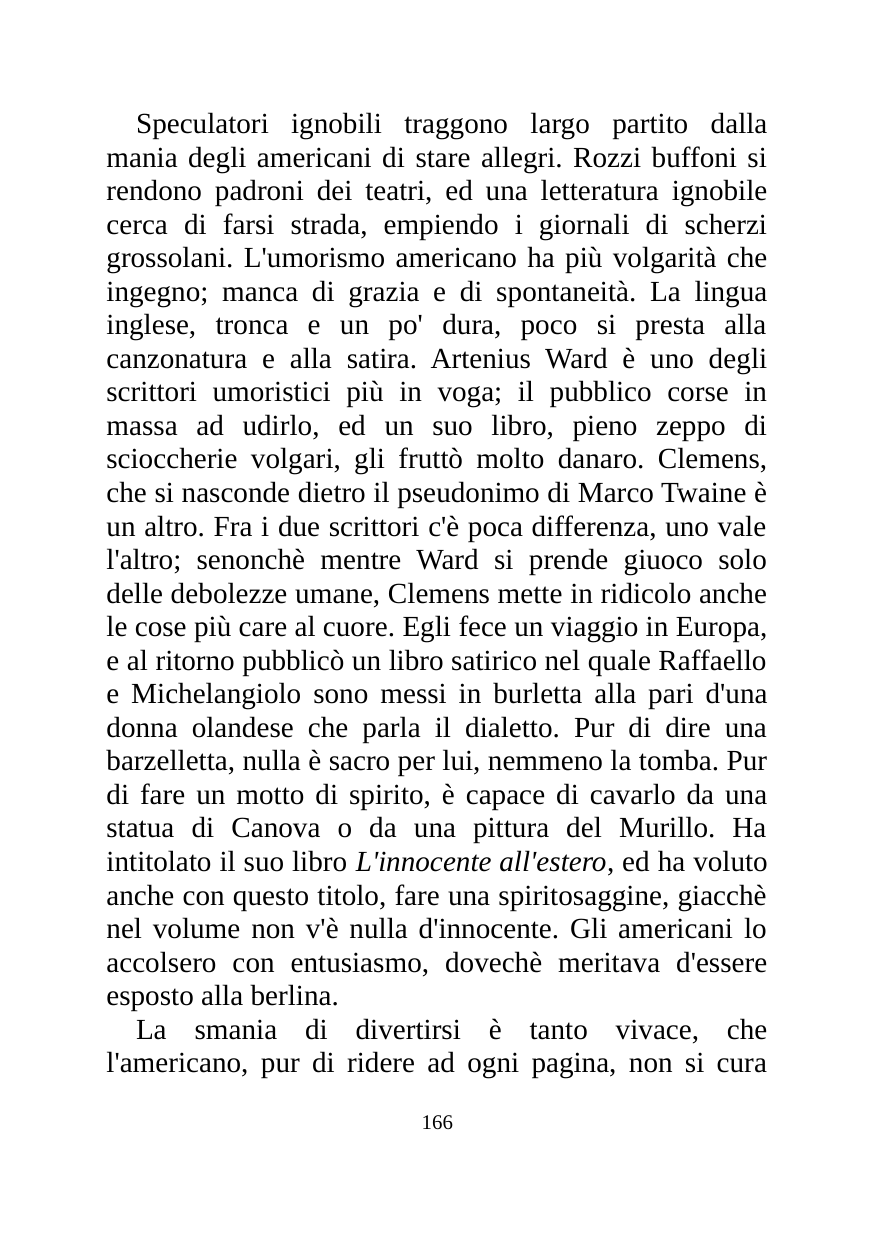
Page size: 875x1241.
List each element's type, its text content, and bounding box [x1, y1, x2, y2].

text Speculatori ignobili traggono largo partito dalla mania degli americani di stare allegri. Rozzi buffoni si rendono padroni dei teatri, ed una letteratura ignobile cerca di farsi strada, empiendo i giornali di scherzi grossolani. L'umorismo americano ha più volgarità che ingegno; manca di grazia e di spontaneità. La lingua inglese, tronca e un po' dura, poco si presta alla canzonatura e alla satira. Artenius Ward è uno degli scrittori umoristici più in voga; il pubblico corse in massa ad udirlo, ed un suo libro, pieno zeppo di scioccherie volgari, gli fruttò molto danaro. Clemens, che si nasconde dietro il pseudonimo di Marco Twaine è un altro. Fra i due scrittori c'è poca differenza, uno vale l'altro; senonchè mentre Ward si prende giuoco solo delle debolezze umane, Clemens mette in ridicolo anche le cose più care al cuore. Egli fece un viaggio in Europa, e al ritorno pubblicò un libro satirico nel quale Raffaello e Michelangiolo sono messi in burletta alla pari d'una donna olandese che parla il dialetto. Pur di dire una barzelletta, nulla è sacro per lui, nemmeno la tomba. Pur di fare un motto di spirito, è capace di cavarlo da una statua di Canova o da una pittura del Murillo. Ha intitolato il suo libro L'innocente all'estero, ed ha voluto anche con questo titolo, fare una spiritosaggine, giacchè nel volume non v'è nulla d'innocente. Gli americani lo accolsero con entusiasmo, dovechè meritava d'essere esposto alla berlina. [106, 106, 768, 1012]
text La smania di divertirsi è tanto vivace, che l'americano, pur di ridere ad ogni pagina, non si cura [106, 1012, 768, 1079]
